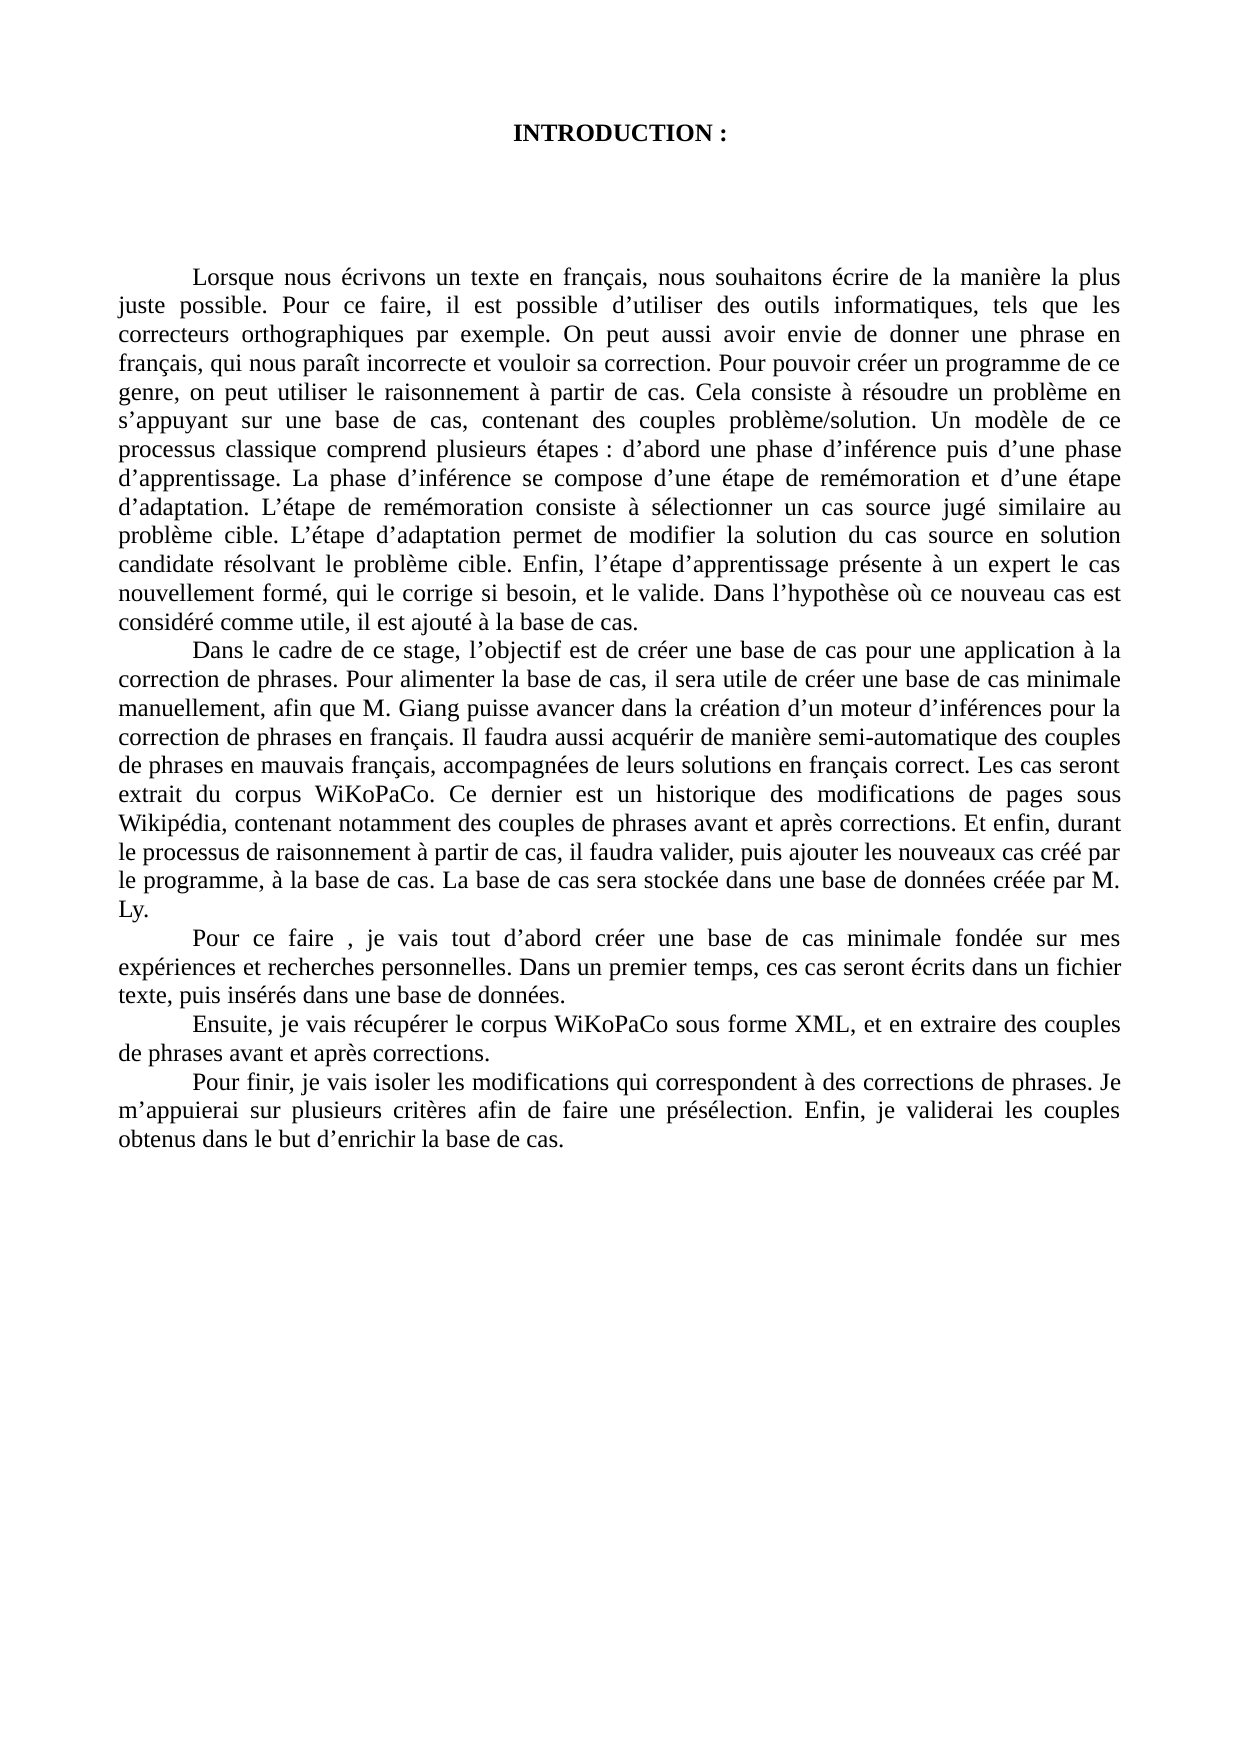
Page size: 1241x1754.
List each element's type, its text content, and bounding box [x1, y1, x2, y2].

text Ensuite, je vais récupérer le corpus WiKoPaCo sous forme XML, et en extraire des couples de phrases avant et après corrections. [118, 1009, 1122, 1067]
text Pour finir, je vais isoler les modifications qui correspondent à des corrections de phrases. Je m’appuierai sur plusieurs critères afin de faire une présélection. Enfin, je validerai les couples obtenus dans le but d’enrichir la base de cas. [118, 1067, 1122, 1153]
text INTRODUCTION : [118, 118, 1122, 147]
text Dans le cadre de ce stage, l’objectif est de créer une base de cas pour une application à la correction de phrases. Pour alimenter la base de cas, il sera utile de créer une base de cas minimale manuellement, afin que M. Giang puisse avancer dans la création d’un moteur d’inférences pour la correction de phrases en français. Il faudra aussi acquérir de manière semi-automatique des couples de phrases en mauvais français, accompagnées de leurs solutions en français correct. Les cas seront extrait du corpus WiKoPaCo. Ce dernier est un historique des modifications de pages sous Wikipédia, contenant notamment des couples de phrases avant et après corrections. Et enfin, durant le processus de raisonnement à partir de cas, il faudra valider, puis ajouter les nouveaux cas créé par le programme, à la base de cas. La base de cas sera stockée dans une base de données créée par M. Ly. [118, 636, 1122, 923]
text Pour ce faire , je vais tout d’abord créer une base de cas minimale fondée sur mes expériences et recherches personnelles. Dans un premier temps, ces cas seront écrits dans un fichier texte, puis insérés dans une base de données. [118, 923, 1122, 1009]
text Lorsque nous écrivons un texte en français, nous souhaitons écrire de la manière la plus juste possible. Pour ce faire, il est possible d’utiliser des outils informatiques, tels que les correcteurs orthographiques par exemple. On peut aussi avoir envie de donner une phrase en français, qui nous paraît incorrecte et vouloir sa correction. Pour pouvoir créer un programme de ce genre, on peut utiliser le raisonnement à partir de cas. Cela consiste à résoudre un problème en s’appuyant sur une base de cas, contenant des couples problème/solution. Un modèle de ce processus classique comprend plusieurs étapes : d’abord une phase d’inférence puis d’une phase d’apprentissage. La phase d’inférence se compose d’une étape de remémoration et d’une étape d’adaptation. L’étape de remémoration consiste à sélectionner un cas source jugé similaire au problème cible. L’étape d’adaptation permet de modifier la solution du cas source en solution candidate résolvant le problème cible. Enfin, l’étape d’apprentissage présente à un expert le cas nouvellement formé, qui le corrige si besoin, et le valide. Dans l’hypothèse où ce nouveau cas est considéré comme utile, il est ajouté à la base de cas. [118, 262, 1122, 636]
